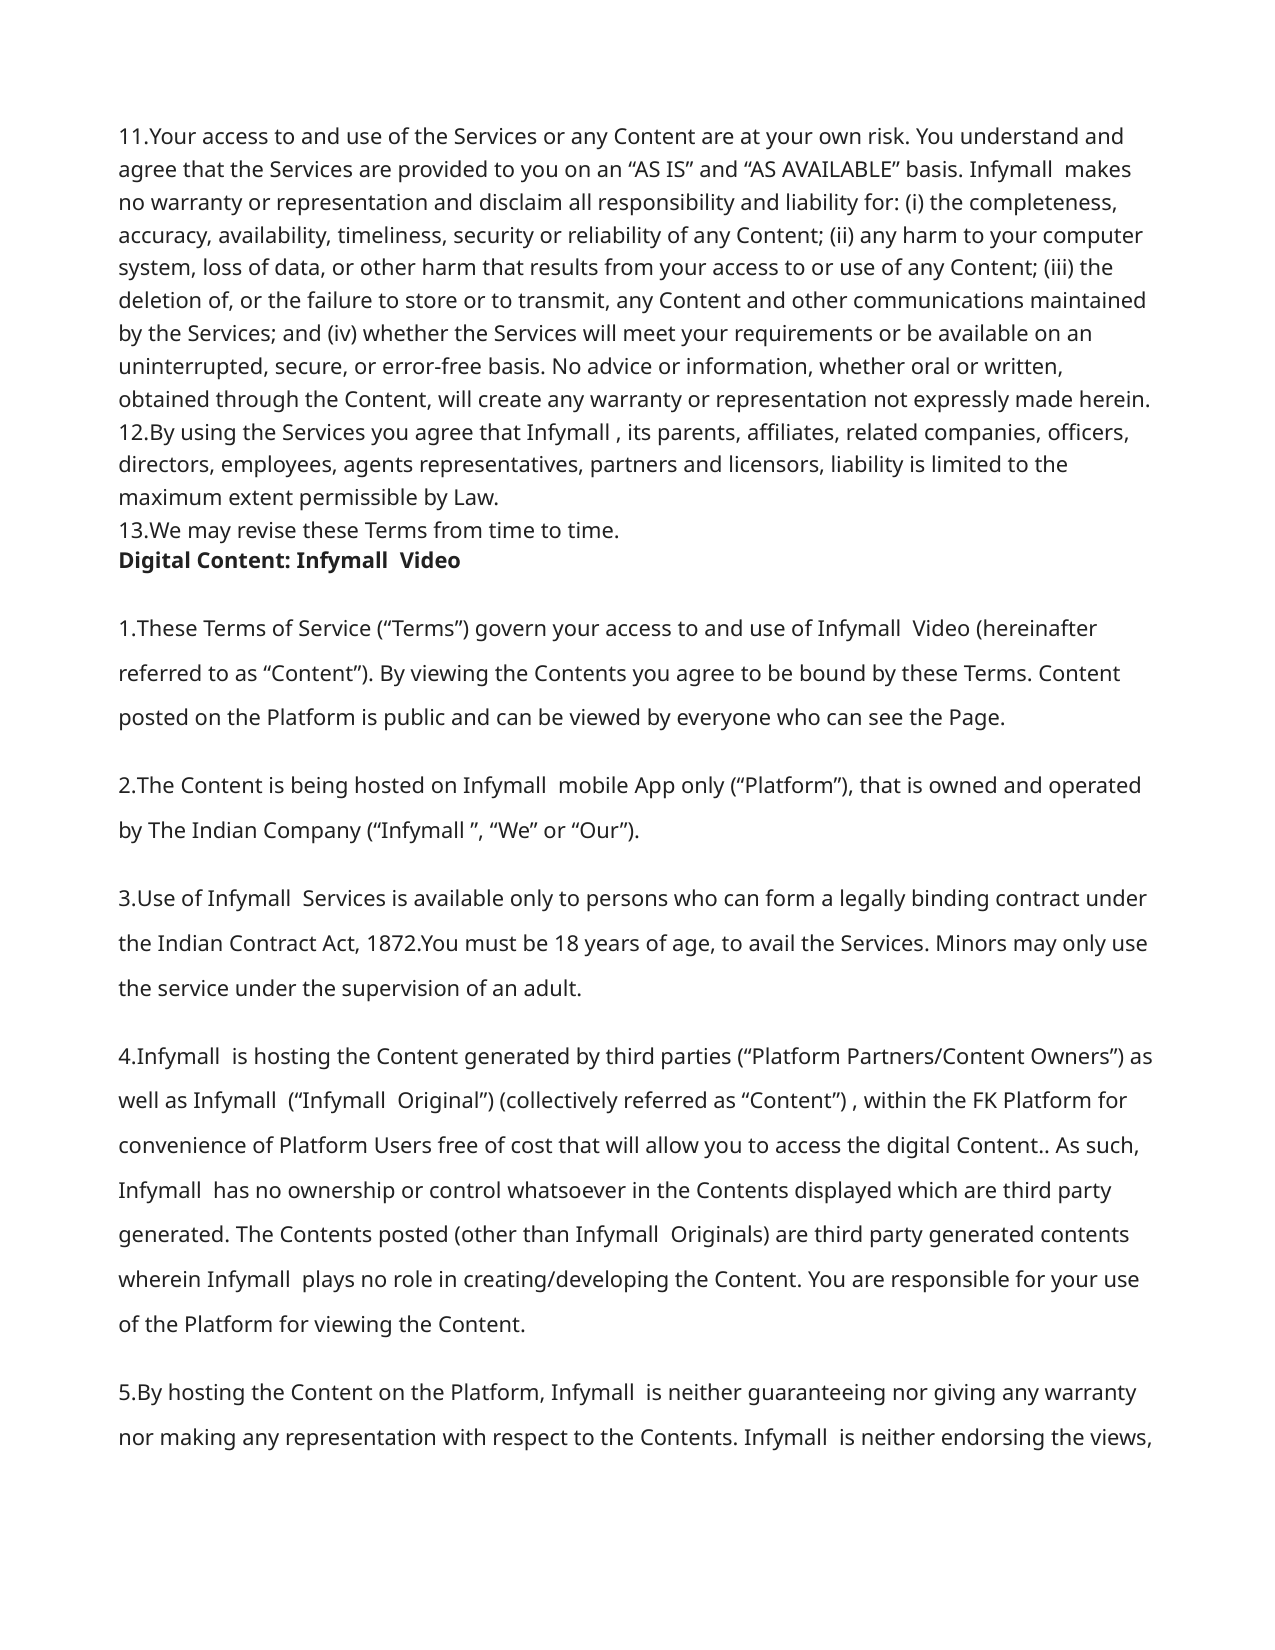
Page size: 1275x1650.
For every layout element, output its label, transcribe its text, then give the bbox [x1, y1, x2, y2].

text Digital Content: Infymall Video [118, 545, 1157, 574]
list Use of Infymall Services is available only to persons who can form a legally binding contract under the Indian Contract Act, 1872.You must be 18 years of age, to avail the Services. Minors may only use the service under the supervision of an adult. [118, 883, 1157, 1002]
list These Terms of Service (“Terms”) govern your access to and use of Infymall Video (hereinafter referred to as “Content”). By viewing the Contents you agree to be bound by these Terms. Content posted on the Platform is public and can be viewed by everyone who can see the Page. [118, 613, 1157, 732]
list Your access to and use of the Services or any Content are at your own risk. You understand and agree that the Services are provided to you on an “AS IS” and “AS AVAILABLE” basis. Infymall makes no warranty or representation and disclaim all responsibility and liability for: (i) the completeness, accuracy, availability, timeliness, security or reliability of any Content; (ii) any harm to your computer system, loss of data, or other harm that results from your access to or use of any Content; (iii) the deletion of, or the failure to store or to transmit, any Content and other communications maintained by the Services; and (iv) whether the Services will meet your requirements or be available on an uninterrupted, secure, or error-free basis. No advice or information, whether oral or written, obtained through the Content, will create any warranty or representation not expressly made herein. [118, 118, 1157, 413]
list The Content is being hosted on Infymall mobile App only (“Platform”), that is owned and operated by The Indian Company (“Infymall ”, “We” or “Our”). [118, 770, 1157, 845]
list We may revise these Terms from time to time. [118, 512, 1157, 545]
list By using the Services you agree that Infymall , its parents, affiliates, related companies, officers, directors, employees, agents representatives, partners and licensors, liability is limited to the maximum extent permissible by Law. [118, 413, 1157, 512]
list Infymall is hosting the Content generated by third parties (“Platform Partners/Content Owners”) as well as Infymall (“Infymall Original”) (collectively referred as “Content”) , within the FK Platform for convenience of Platform Users free of cost that will allow you to access the digital Content.. As such, Infymall has no ownership or control whatsoever in the Contents displayed which are third party generated. The Contents posted (other than Infymall Originals) are third party generated contents wherein Infymall plays no role in creating/developing the Content. You are responsible for your use of the Platform for viewing the Content. [118, 1041, 1157, 1338]
list By hosting the Content on the Platform, Infymall is neither guaranteeing nor giving any warranty nor making any representation with respect to the Contents. Infymall is neither endorsing the views, [118, 1377, 1157, 1451]
